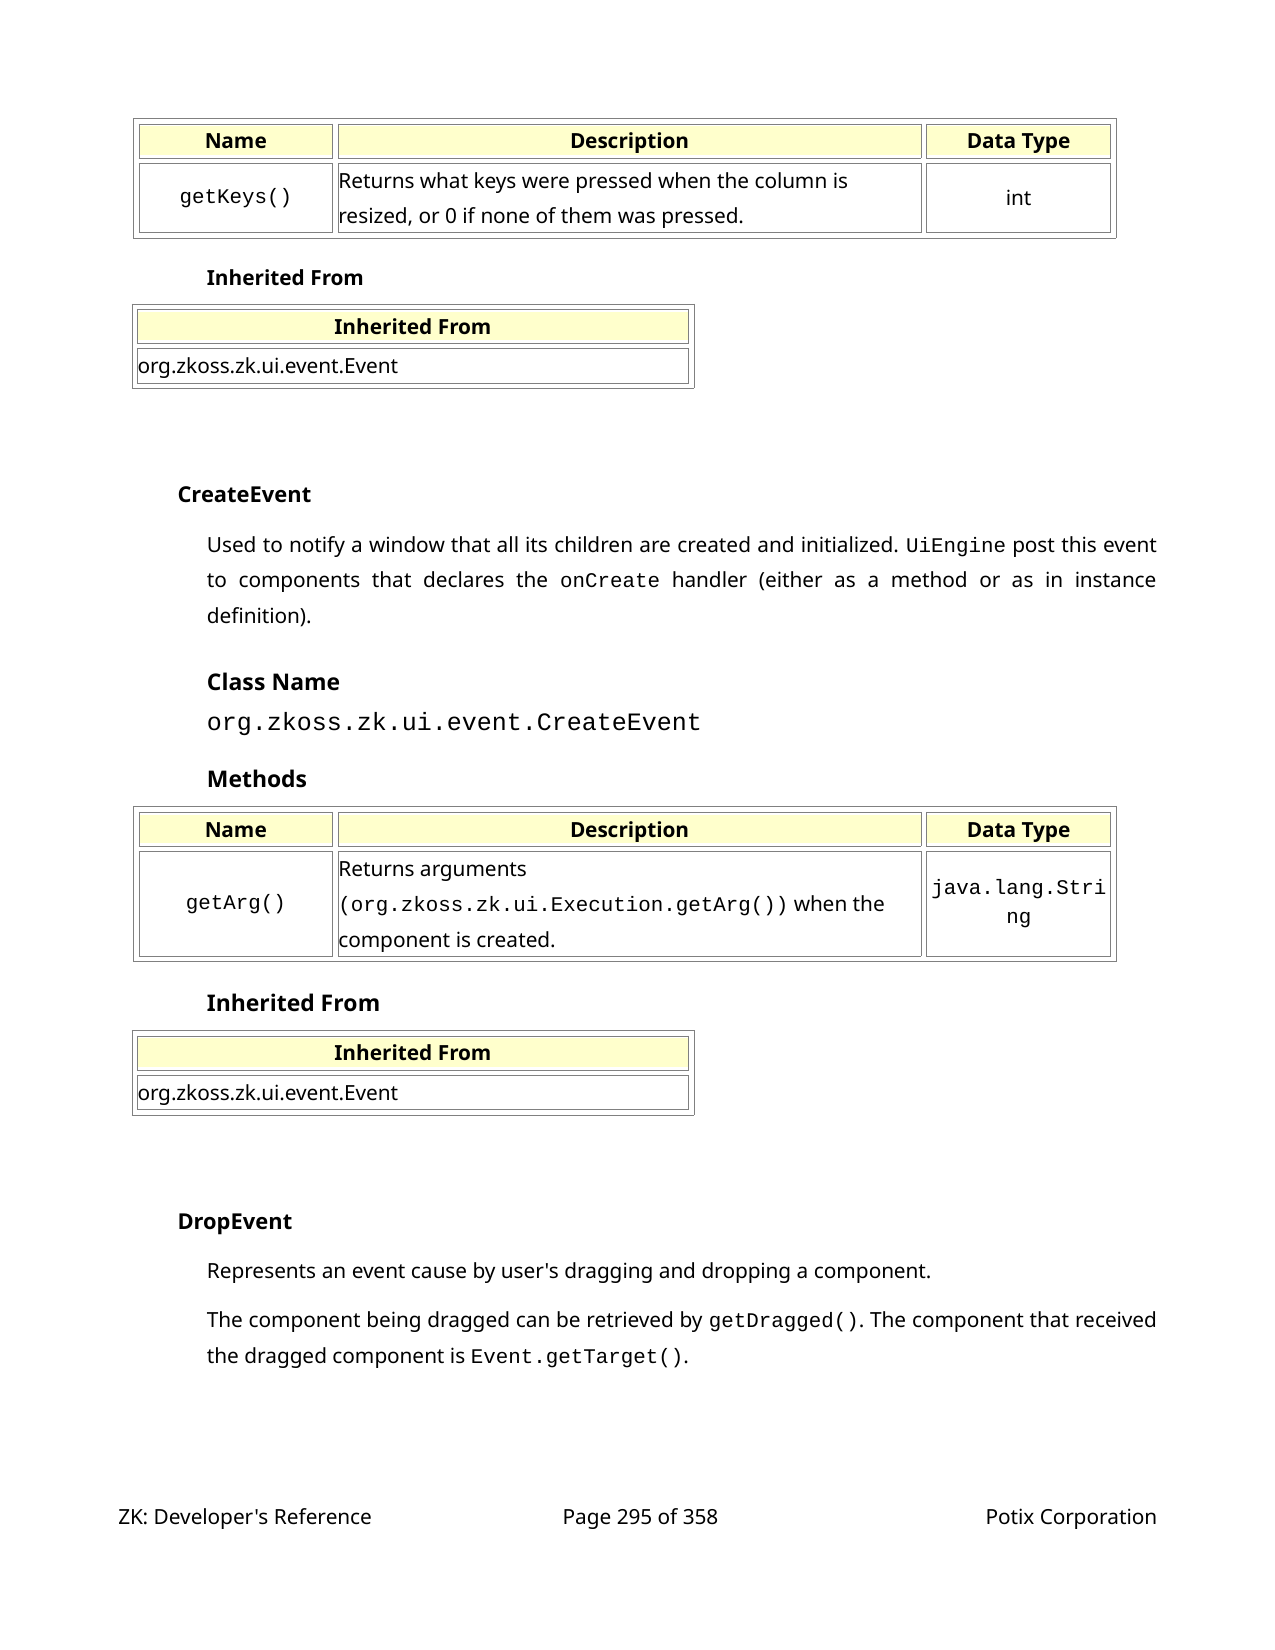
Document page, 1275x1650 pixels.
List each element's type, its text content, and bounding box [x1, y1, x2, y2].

subtitle Inherited From [207, 263, 1157, 291]
table_cell java.lang.String [924, 846, 1113, 956]
table_header Inherited From [134, 1031, 691, 1070]
table_cell getArg() [136, 846, 335, 956]
table_header Inherited From [134, 305, 691, 343]
table_cell org.zkoss.zk.ui.event.Event [134, 343, 691, 382]
table_header Name [136, 119, 335, 158]
subtitle Inherited From [207, 986, 1157, 1018]
subtitle CreateEvent [177, 479, 1157, 509]
text The component being dragged can be retrieved by getDragged(). The component that received the dragged component is Event.getTarget(). [207, 1305, 1157, 1369]
table_header Data Type [924, 807, 1113, 846]
text org.zkoss.zk.ui.event.CreateEvent [207, 709, 1157, 738]
subtitle Class Name [207, 666, 1157, 697]
table_cell org.zkoss.zk.ui.event.Event [134, 1070, 691, 1109]
table_cell int [924, 158, 1113, 232]
table_header Data Type [924, 119, 1113, 158]
subtitle DropEvent [177, 1206, 1157, 1236]
table_header Description [335, 807, 924, 846]
table_header Description [335, 119, 924, 158]
table_cell Returns arguments (org.zkoss.zk.ui.Execution.getArg()) when the component is created. [335, 846, 924, 956]
text Represents an event cause by user's dragging and dropping a component. [207, 1257, 1157, 1285]
table_cell Returns what keys were pressed when the column is resized, or 0 if none of them was pressed. [335, 158, 924, 232]
subtitle Methods [207, 763, 1157, 794]
table_header Name [136, 807, 335, 846]
text Used to notify a window that all its children are created and initialized. UiEngine post this event to components that declares the onCreate handler (either as a method or as in instance definition). [207, 530, 1157, 629]
table_cell getKeys() [136, 158, 335, 232]
